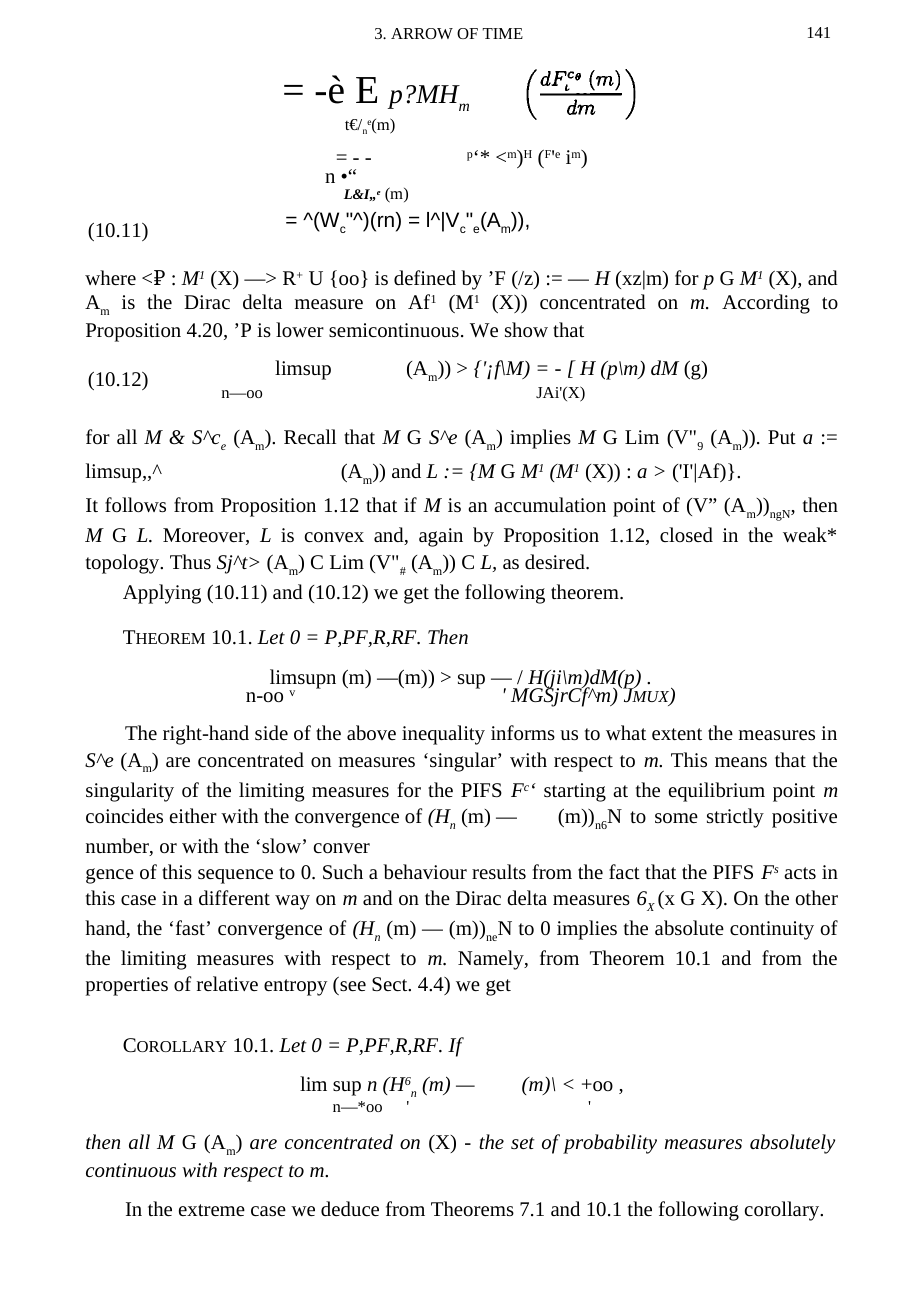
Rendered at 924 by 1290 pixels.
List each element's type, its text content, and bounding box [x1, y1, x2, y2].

text t€/ne(m) [282, 114, 523, 134]
text = - - p‘* <m)H (F'e im) [85, 145, 838, 169]
text Corollary 10.1. Let 0 = P,PF,R,RF. If [85, 1033, 838, 1057]
text then all M G (Am) are concentrated on (X) - the set of probability measures absolutely continuous with respect to m. [85, 1130, 838, 1182]
text for all M & S^ce (Am). Recall that M G S^e (Am) implies M G Lim (V"9 (Am)). Put a := limsup,,^ (Am)) and L := {M G M1 (M1 (X)) : a > ('I'|Af)}. [85, 425, 838, 487]
text = -è E p?MHm [282, 66, 523, 114]
text 141 [806, 23, 833, 42]
text limsup (Am)) > {'¡f\M) = - [ H (p\m) dM (g) [221, 356, 762, 384]
text Theorem 10.1. Let 0 = P,PF,R,RF. Then [85, 625, 838, 649]
text = ^(Wc"^)(rn) = l^|Vc"e(Am)), [285, 207, 618, 236]
text The right-hand side of the above inequality informs us to what extent the measures in S^e (Am) are concentrated on measures ‘singular’ with respect to m. This means that the singularity of the limiting measures for the PIFS Fc‘ starting at the equilibrium point m coincides either with the convergence of (Hn (m) — (m))n6N to some strictly positive number, or with the ‘slow’ conver­ [85, 721, 838, 858]
text gence of this sequence to 0. Such a behaviour results from the fact that the PIFS Fs acts in this case in a different way on m and on the Dirac delta measures 6X (x G X). On the other hand, the ‘fast’ convergence of (Hn (m) — (m))neN to 0 implies the absolute continuity of the limiting measures with respect to m. Namely, from Theorem 10.1 and from the properties of relative entropy (see Sect. 4.4) we get [85, 860, 838, 996]
text In the extreme case we deduce from Theorems 7.1 and 10.1 the following corollary. [85, 1197, 838, 1221]
text 3. ARROW OF TIME [374, 23, 546, 43]
picture [526, 69, 636, 120]
text It follows from Proposition 1.12 that if M is an accumulation point of (V” (Am))ngN, then M G L. Moreover, L is convex and, again by Proposition 1.12, closed in the weak* topology. Thus Sj^t> (Am) C Lim (V"# (Am)) C L, as desired. [85, 493, 838, 578]
text where <₽ : M1 (X) —> R+ U {oo} is defined by ’F (/z) := — H (xz|m) for p G M1 (X), and Am is the Dirac delta measure on Af1 (M1 (X)) concentrated on m. According to Proposition 4.20, ’P is lower semicontinuous. We show that [85, 266, 838, 342]
text lim sup n (H6n (m) — (m)\ < +oo , [85, 1072, 838, 1100]
text limsupn (m) —(m)) > sup — / H(ji\m)dM(p) . n-oo v ' MGSjrCf^m) Jmux) [85, 670, 838, 707]
text n •“ [325, 169, 838, 187]
text L&I„e (m) [343, 187, 838, 203]
text Applying (10.11) and (10.12) we get the following theorem. [85, 580, 838, 604]
text n—*oo ' ' [85, 1100, 838, 1116]
text (10.11) [88, 217, 153, 242]
text n—oo JAi'(X) [163, 384, 762, 402]
text (10.12) [88, 367, 153, 391]
